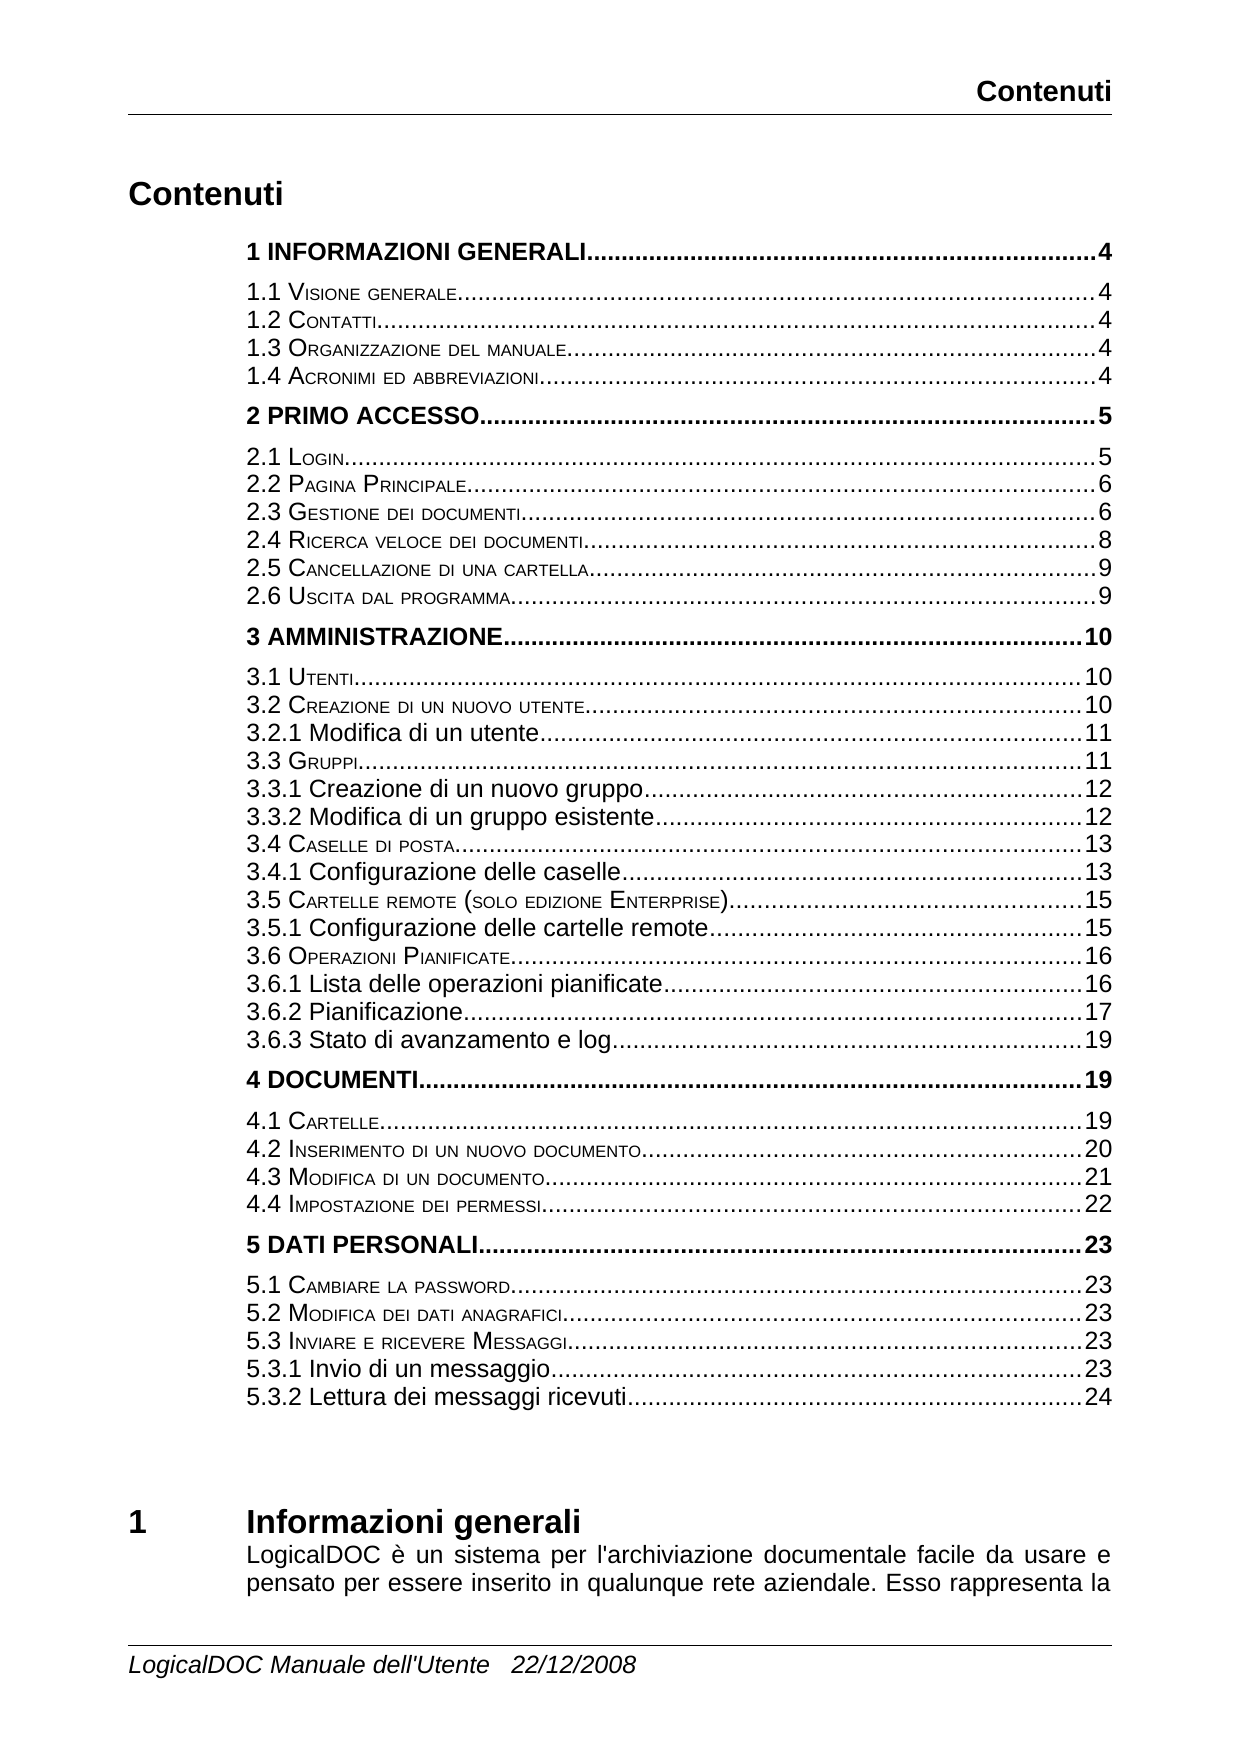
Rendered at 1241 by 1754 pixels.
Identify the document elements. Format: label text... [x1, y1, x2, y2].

text 1.4 Acronimi ed abbreviazioni 4 [246, 361, 1112, 389]
subtitle Informazioni generali [128, 1504, 1112, 1541]
text 2.6 Uscita dal programma 9 [246, 582, 1112, 610]
text 3.5.1 Configurazione delle cartelle remote 15 [246, 914, 1112, 942]
text 1.2 Contatti 4 [246, 306, 1112, 333]
text 5.3 Inviare e ricevere Messaggi 23 [246, 1327, 1112, 1355]
text 1 Informazioni generali 4 [246, 237, 1112, 265]
text 5.3.1 Invio di un messaggio 23 [246, 1355, 1112, 1383]
text 3.6.2 Pianificazione 17 [246, 998, 1112, 1026]
text 5.2 Modifica dei dati anagrafici 23 [246, 1299, 1112, 1327]
text 3.6.1 Lista delle operazioni pianificate 16 [246, 970, 1112, 998]
text 3.1 Utenti 10 [246, 663, 1112, 691]
text 3.4.1 Configurazione delle caselle 13 [246, 858, 1112, 886]
text 3.6.3 Stato di avanzamento e log 19 [246, 1026, 1112, 1053]
text 3.6 Operazioni Pianificate 16 [246, 942, 1112, 970]
text 2.1 Login 5 [246, 442, 1112, 470]
text 2.4 Ricerca veloce dei documenti 8 [246, 526, 1112, 554]
text 3.2 Creazione di un nuovo utente 10 [246, 691, 1112, 718]
text 4.4 Impostazione dei permessi 22 [246, 1190, 1112, 1218]
text 4.1 Cartelle 19 [246, 1106, 1112, 1134]
text 3.5 Cartelle remote (solo edizione Enterprise) 15 [246, 886, 1112, 914]
text 1.3 Organizzazione del manuale 4 [246, 333, 1112, 361]
text 2.3 Gestione dei documenti 6 [246, 498, 1112, 526]
text 3.3.1 Creazione di un nuovo gruppo 12 [246, 774, 1112, 802]
subtitle Contenuti [128, 175, 1112, 212]
text 5.3.2 Lettura dei messaggi ricevuti 24 [246, 1383, 1112, 1411]
text 2.5 Cancellazione di una cartella 9 [246, 554, 1112, 582]
text 3 Amministrazione 10 [246, 622, 1112, 650]
text 5 Dati Personali 23 [246, 1231, 1112, 1258]
text 4.2 Inserimento di un nuovo documento 20 [246, 1134, 1112, 1162]
text 5.1 Cambiare la password 23 [246, 1271, 1112, 1299]
text 2.2 Pagina Principale 6 [246, 470, 1112, 498]
text LogicalDOC è un sistema per l'archiviazione documentale facile da usare e pensato per essere inserito in qualunque rete aziendale. Esso rappresenta la [246, 1541, 1112, 1597]
text 3.3.2 Modifica di un gruppo esistente 12 [246, 802, 1112, 830]
text 3.4 Caselle di posta 13 [246, 830, 1112, 858]
text 3.2.1 Modifica di un utente 11 [246, 718, 1112, 746]
text 1.1 Visione generale 4 [246, 278, 1112, 306]
text 3.3 Gruppi 11 [246, 746, 1112, 774]
text 2 Primo accesso 5 [246, 402, 1112, 430]
text 4 Documenti 19 [246, 1066, 1112, 1094]
text 4.3 Modifica di un documento 21 [246, 1162, 1112, 1190]
